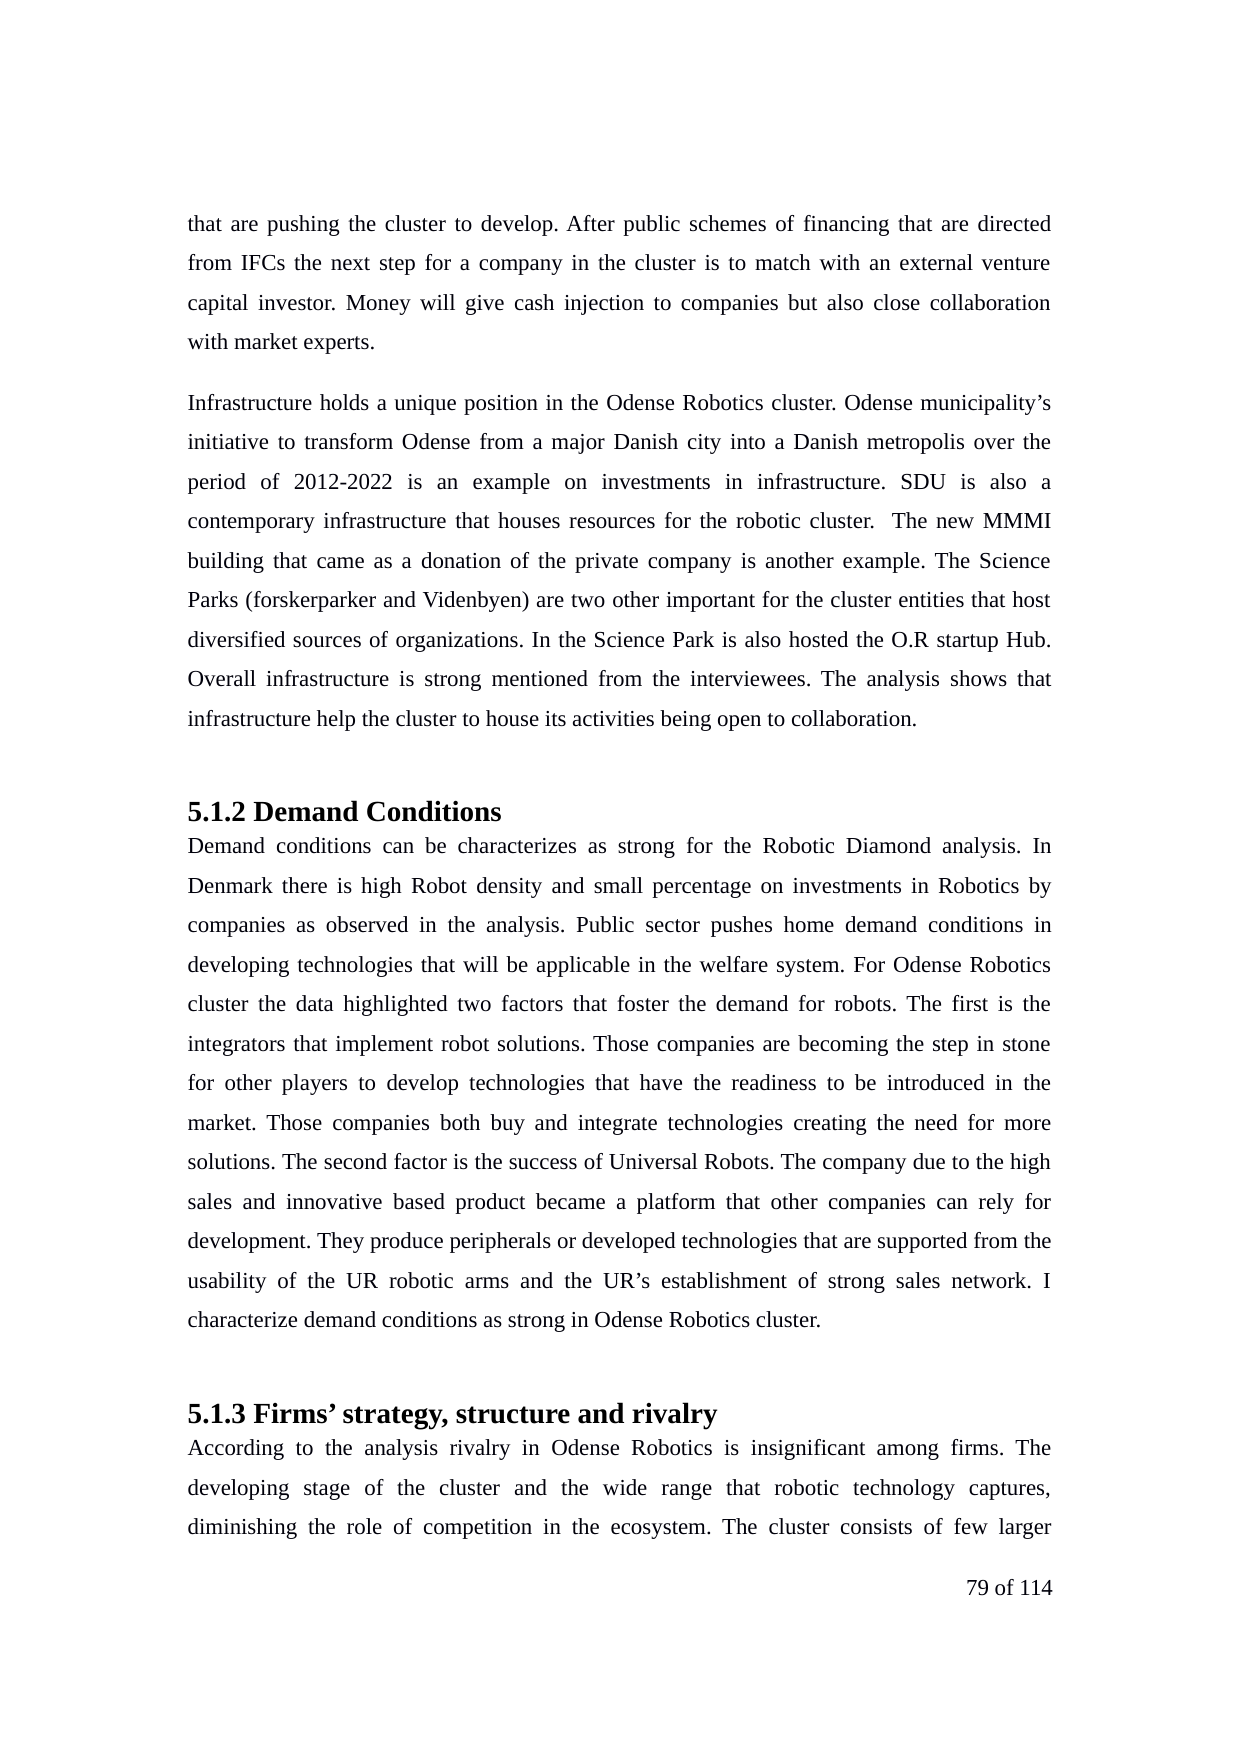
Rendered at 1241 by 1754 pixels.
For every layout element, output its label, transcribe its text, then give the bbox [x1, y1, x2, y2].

subtitle 5.1.3 Firms’ strategy, structure and rivalry [187, 1396, 1053, 1429]
text According to the analysis rivalry in Odense Robotics is insignificant among firms. The developing stage of the cluster and the wide range that robotic technology captures, diminishing the role of competition in the ecosystem. The cluster consists of few larger [187, 1434, 1053, 1540]
text Demand conditions can be characterizes as strong for the Robotic Diamond analysis. In Denmark there is high Robot density and small percentage on investments in Robotics by companies as observed in the analysis. Public sector pushes home demand conditions in developing technologies that will be applicable in the welfare system. For Odense Robotics cluster the data highlighted two factors that foster the demand for robots. The first is the integrators that implement robot solutions. Those companies are becoming the step in stone for other players to develop technologies that have the readiness to be introduced in the market. Those companies both buy and integrate technologies creating the need for more solutions. The second factor is the success of Universal Robots. The company due to the high sales and innovative based product became a platform that other companies can rely for development. They produce peripherals or developed technologies that are supported from the usability of the UR robotic arms and the UR’s establishment of strong sales network. I characterize demand conditions as strong in Odense Robotics cluster. [187, 833, 1053, 1333]
text that are pushing the cluster to develop. After public schemes of financing that are directed from IFCs the next step for a company in the cluster is to match with an external venture capital investor. Money will give cash injection to companies but also close collaboration with market experts. [187, 210, 1053, 355]
text Infrastructure holds a unique position in the Odense Robotics cluster. Odense municipality’s initiative to transform Odense from a major Danish city into a Danish metropolis over the period of 2012-2022 is an example on investments in infrastructure. SDU is also a contemporary infrastructure that houses resources for the robotic cluster. The new MMMI building that came as a donation of the private company is another example. The Science Parks (forskerparker and Videnbyen) are two other important for the cluster entities that host diversified sources of organizations. In the Science Park is also hosted the O.R startup Hub. Overall infrastructure is strong mentioned from the interviewees. The analysis shows that infrastructure help the cluster to house its activities being open to collaboration. [187, 389, 1053, 731]
subtitle 5.1.2 Demand Conditions [187, 794, 1053, 828]
